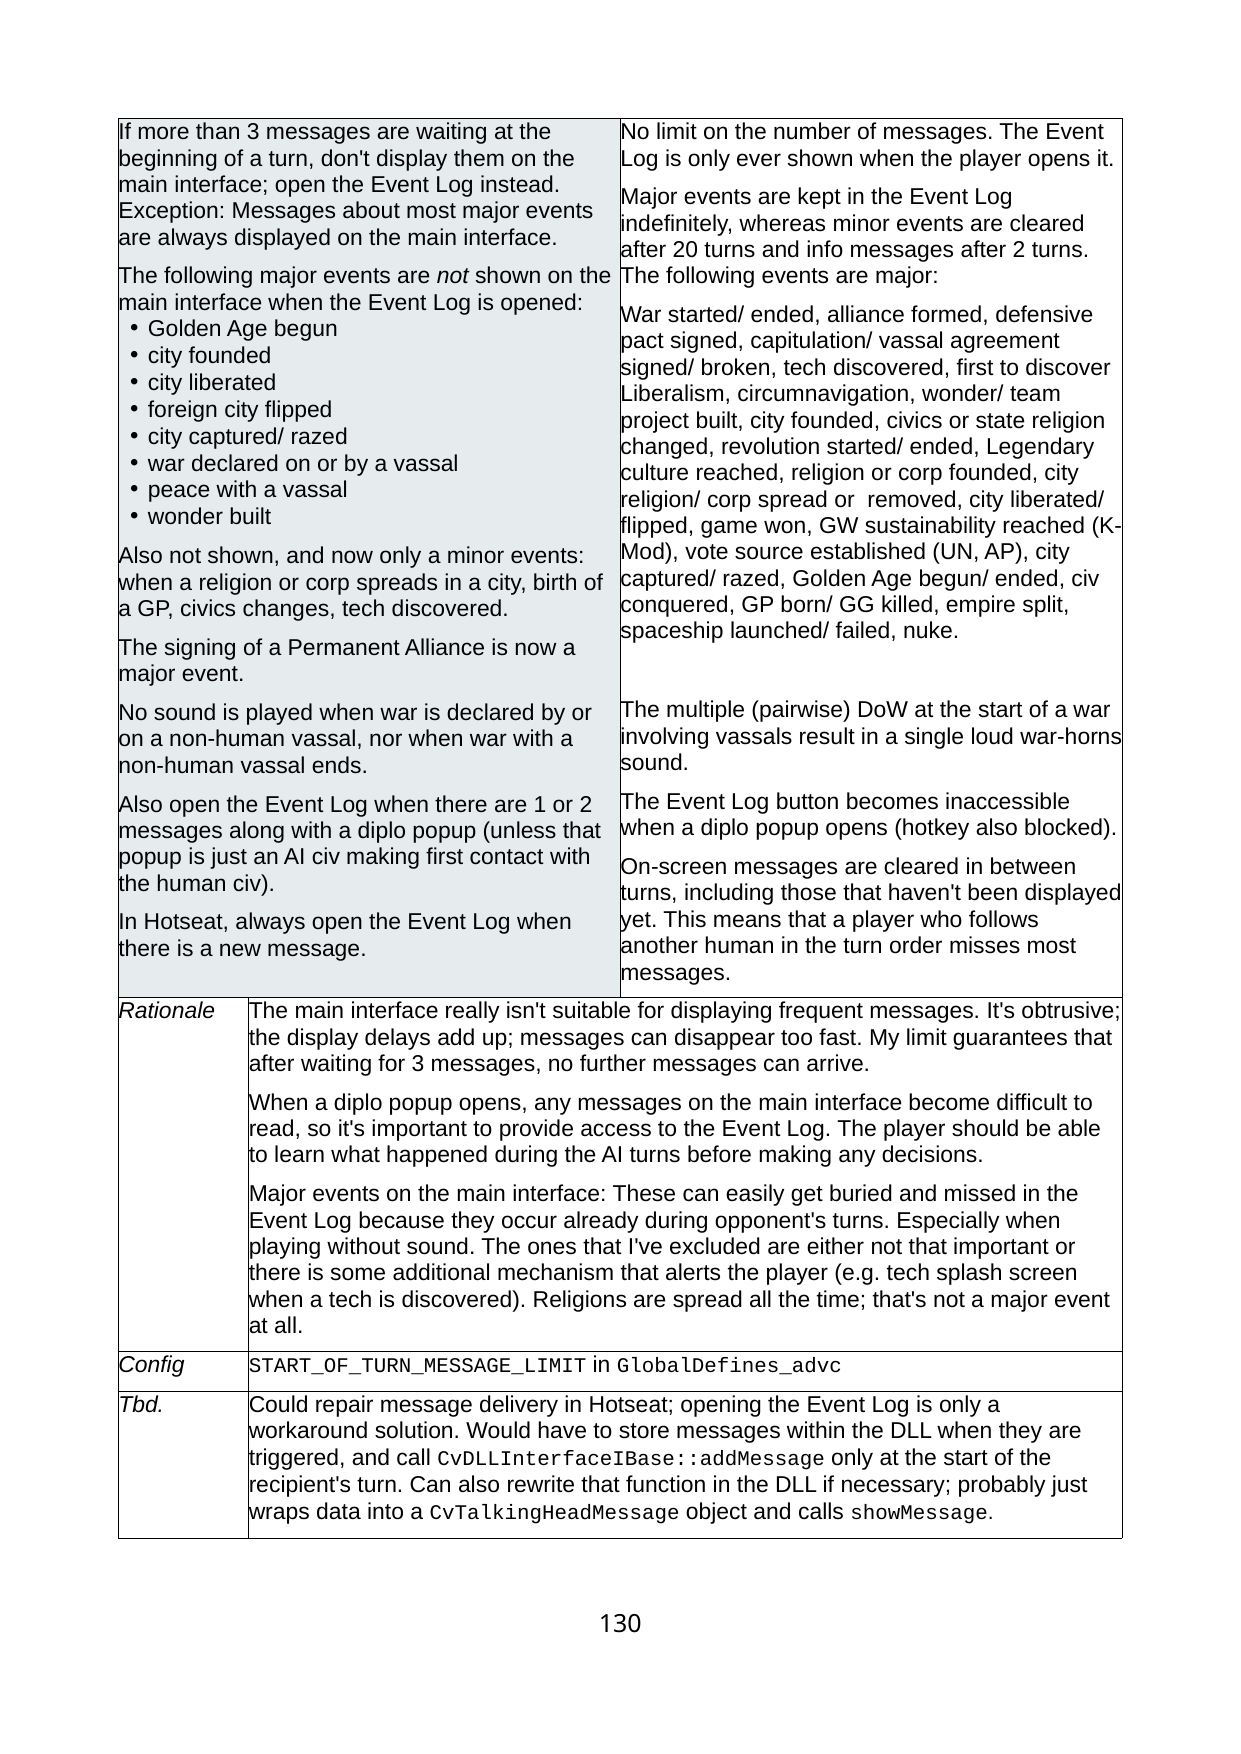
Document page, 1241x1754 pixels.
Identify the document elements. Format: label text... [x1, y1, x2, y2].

table_cell Rationale [119, 998, 248, 1351]
table_cell Tbd. [119, 1392, 248, 1538]
table_cell START_OF_TURN_MESSAGE_LIMIT in GlobalDefines_advc [249, 1352, 1122, 1391]
table_cell Config [119, 1352, 248, 1391]
table_cell The main interface really isn't suitable for displaying frequent messages. It's obtrusive; the display delays add up; messages can disappear too fast. My limit guarantees that after waiting for 3 messages, no further messages can arrive. When a diplo popup opens, any messages on the main interface become difficult to read, so it's important to provide access to the Event Log. The player should be able to learn what happened during the AI turns before making any decisions. Major events on the main interface: These can easily get buried and missed in the Event Log because they occur already during opponent's turns. Especially when playing without sound. The ones that I've excluded are either not that important or there is some additional mechanism that alerts the player (e.g. tech splash screen when a tech is discovered). Religions are spread all the time; that's not a major event at all. [249, 998, 1122, 1351]
table_cell Could repair message delivery in Hotseat; opening the Event Log is only a workaround solution. Would have to store messages within the DLL when they are triggered, and call CvDLLInterfaceIBase::addMessage only at the start of the recipient's turn. Can also rewrite that function in the DLL if necessary; probably just wraps data into a CvTalkingHeadMessage object and calls showMessage. [249, 1392, 1122, 1538]
table_cell No limit on the number of messages. The Event Log is only ever shown when the player opens it. Major events are kept in the Event Log indefinitely, whereas minor events are cleared after 20 turns and info messages after 2 turns. The following events are major: War started/ ended, alliance formed, defensive pact signed, capitulation/ vassal agreement signed/ broken, tech discovered, first to discover Liberalism, circumnavigation, wonder/ team project built, city founded, civics or state religion changed, revolution started/ ended, Legendary culture reached, religion or corp founded, city religion/ corp spread or removed, city liberated/ flipped, game won, GW sustainability reached (K-Mod), vote source established (UN, AP), city captured/ razed, Golden Age begun/ ended, civ conquered, GP born/ GG killed, empire split, spaceship launched/ failed, nuke. The multiple (pairwise) DoW at the start of a war involving vassals result in a single loud war-horns sound. The Event Log button becomes inaccessible when a diplo popup opens (hotkey also blocked). On-screen messages are cleared in between turns, including those that haven't been displayed yet. This means that a player who follows another human in the turn order misses most messages. [621, 119, 1122, 997]
table_cell If more than 3 messages are waiting at the beginning of a turn, don't display them on the main interface; open the Event Log instead. Exception: Messages about most major events are always displayed on the main interface. The following major events are not shown on the main interface when the Event Log is opened: Golden Age begun city founded city liberated foreign city flipped city captured/ razed war declared on or by a vassal peace with a vassal wonder built Also not shown, and now only a minor events: when a religion or corp spreads in a city, birth of a GP, civics changes, tech discovered. The signing of a Permanent Alliance is now a major event. No sound is played when war is declared by or on a non-human vassal, nor when war with a non-human vassal ends. Also open the Event Log when there are 1 or 2 messages along with a diplo popup (unless that popup is just an AI civ making first contact with the human civ). In Hotseat, always open the Event Log when there is a new message. [119, 119, 620, 997]
